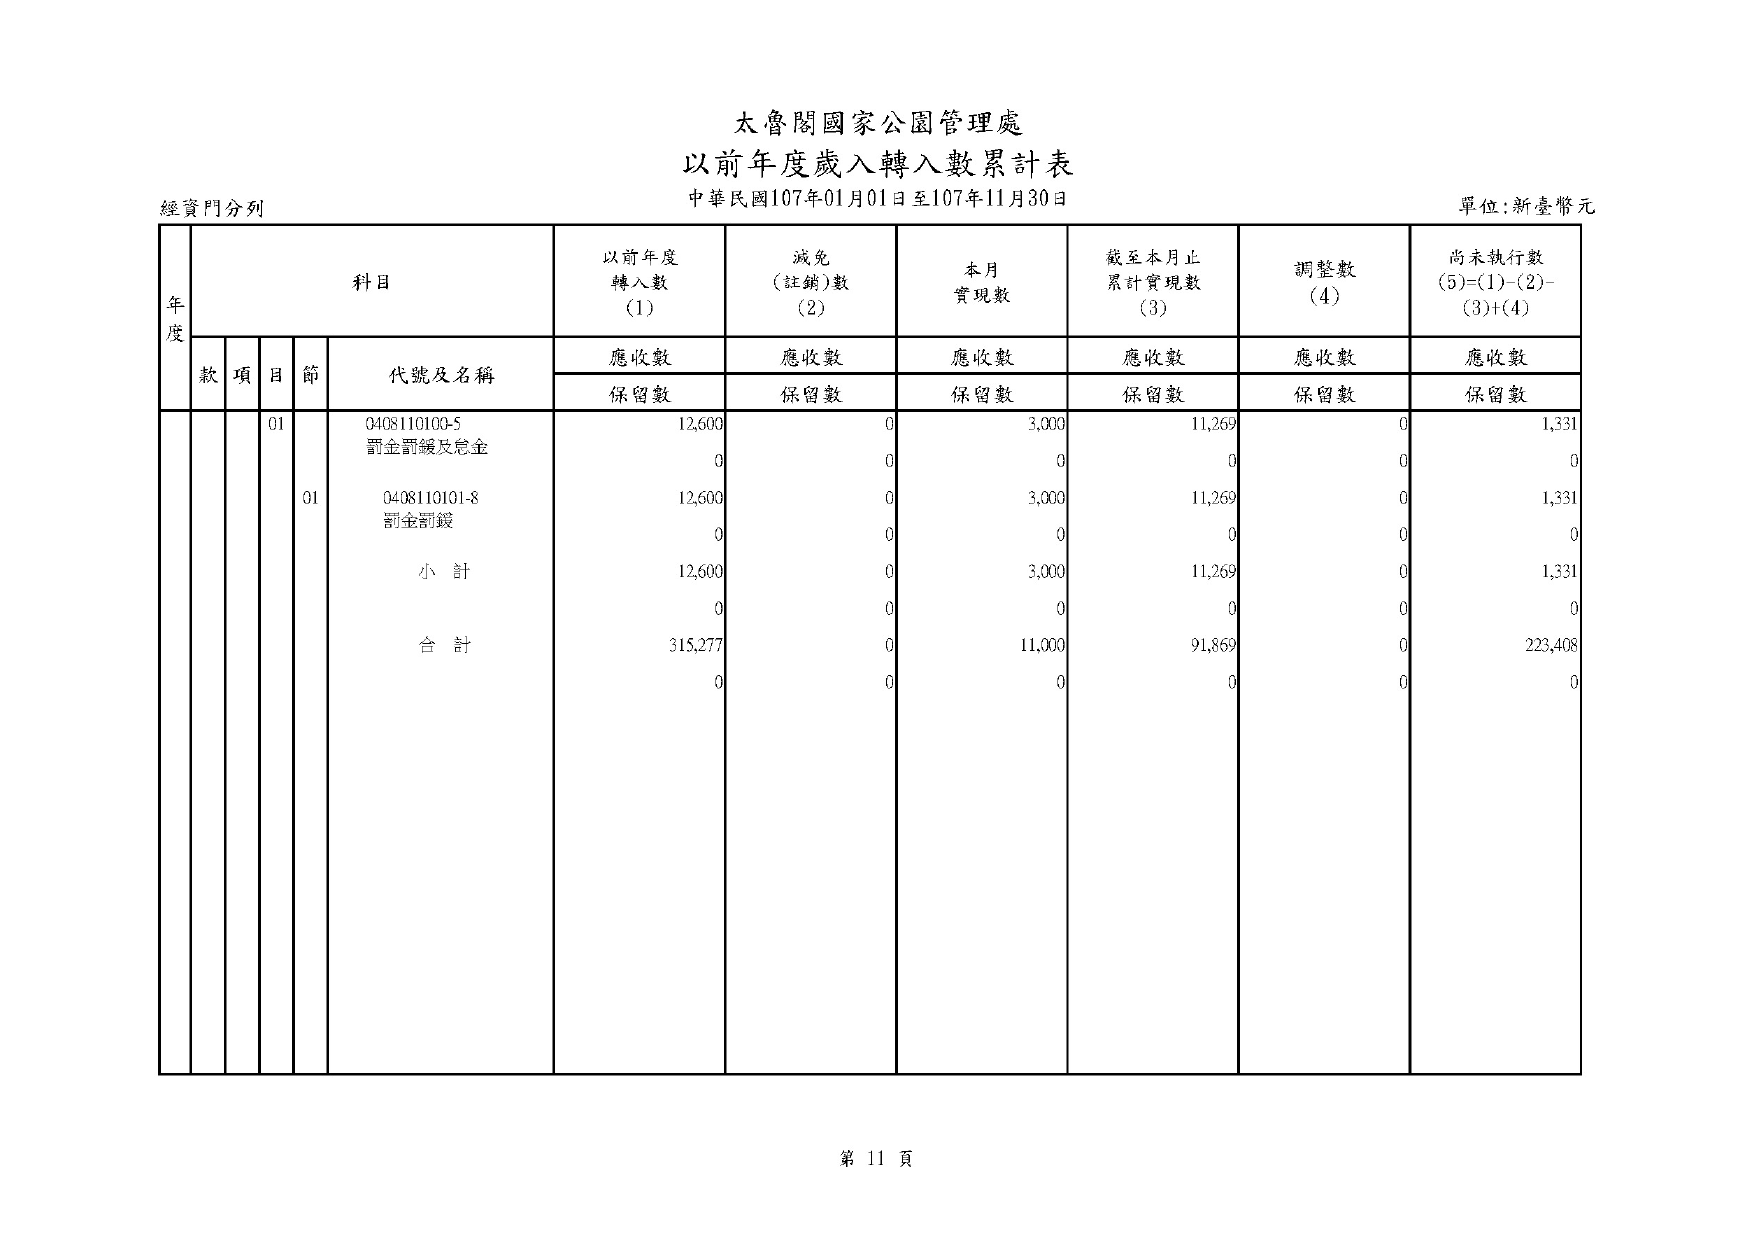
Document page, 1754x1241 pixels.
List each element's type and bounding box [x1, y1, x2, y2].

picture [59, 59, 1695, 1216]
